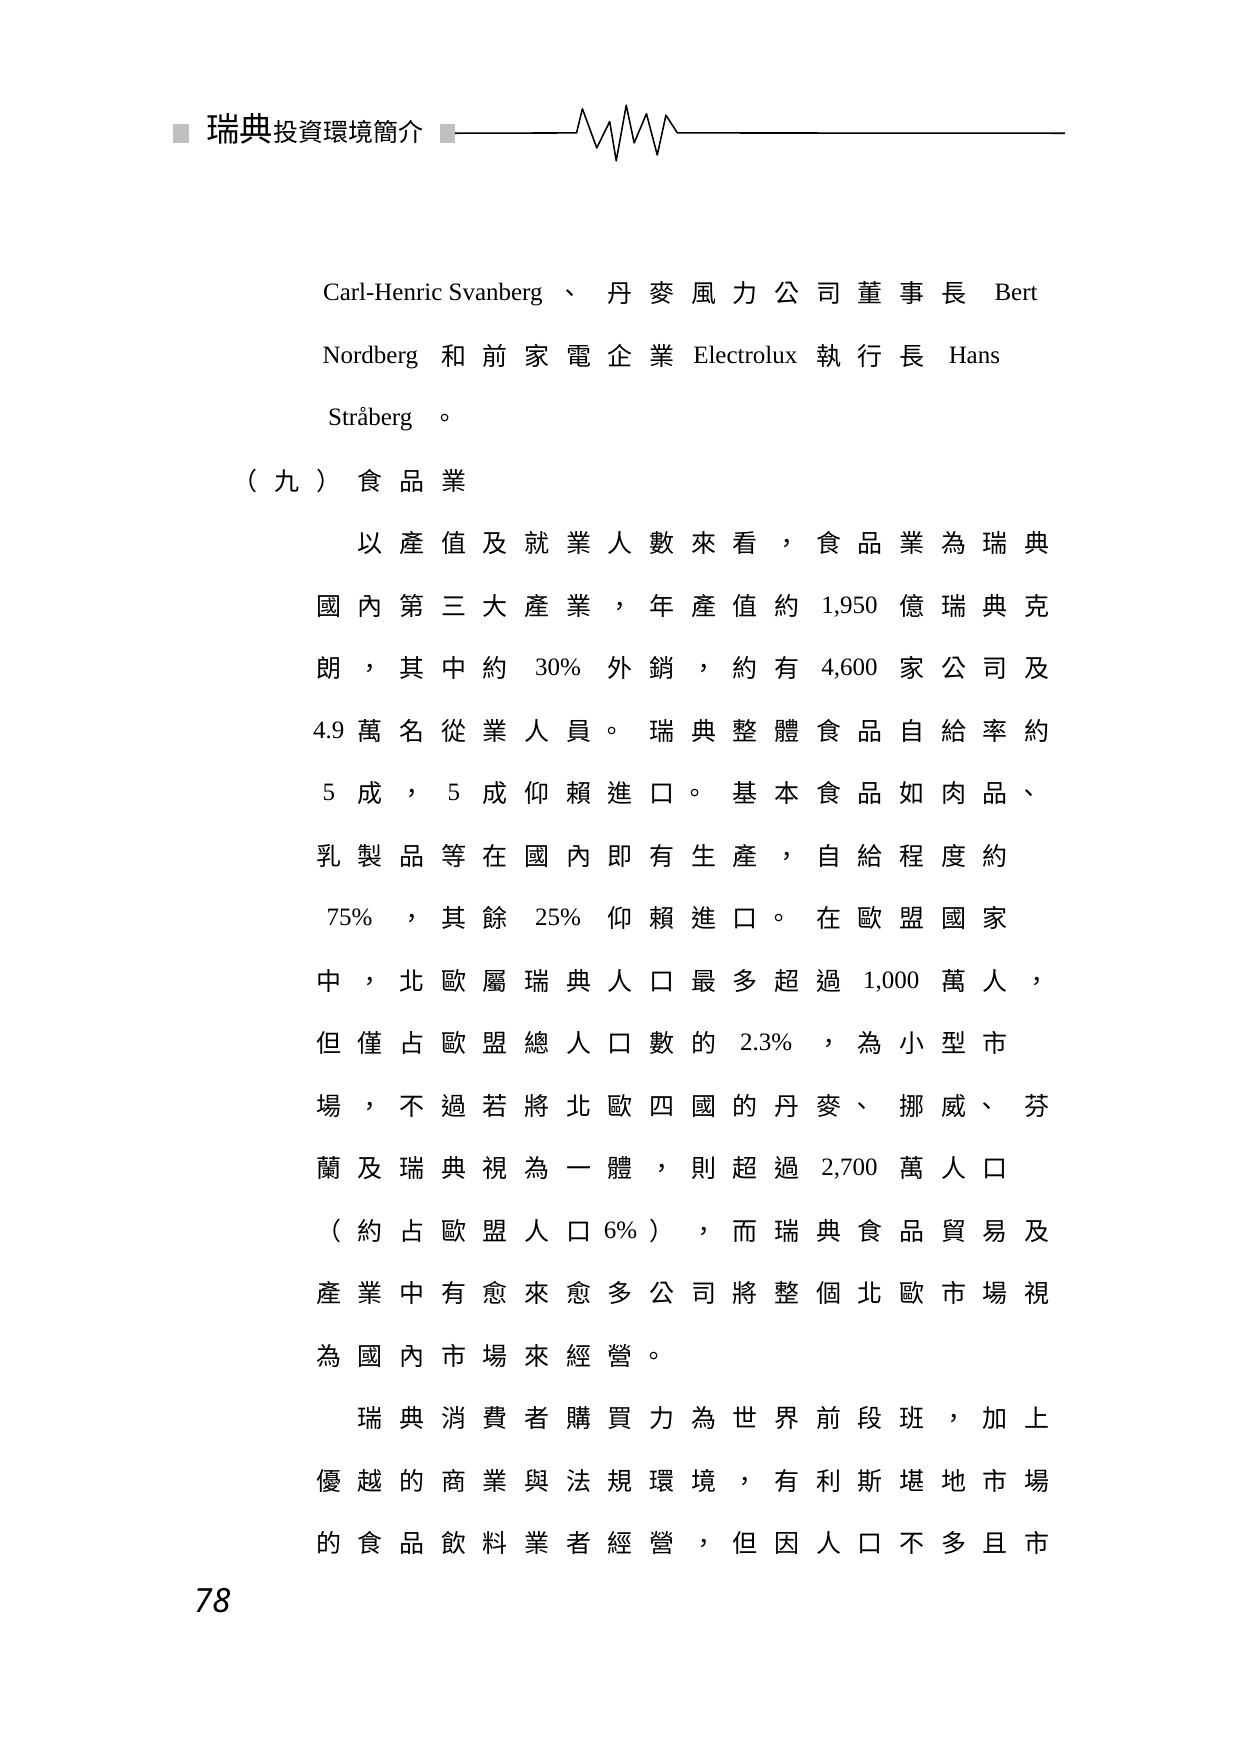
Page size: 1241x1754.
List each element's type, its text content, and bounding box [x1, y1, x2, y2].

text 瑞典消費者購買力為世界前段班，加上優越的商業與法規環境，有利斯堪地市場的食品飲料業者經營，但因人口不多且市 [281, 1375, 1058, 1563]
text 以產值及就業人數來看，食品業為瑞典國內第三大產業，年產值約1,950億瑞典克朗，其中約30%外銷，約有4,600家公司及4.9萬名從業人員。瑞典整體食品自給率約5成，5成仰賴進口。基本食品如肉品、乳製品等在國內即有生產，自給程度約75%，其餘25%仰賴進口。在歐盟國家中，北歐屬瑞典人口最多超過1,000萬人，但僅占歐盟總人口數的2.3%，為小型市場，不過若將北歐四國的丹麥、挪威、芬蘭及瑞典視為一體，則超過2,700萬人口（約占歐盟人口6%），而瑞典食品貿易及產業中有愈來愈多公司將整個北歐市場視為國內市場來經營。 [281, 500, 1058, 1375]
text Carl-Henric Svanberg、丹麥風力公司董事長Bert Nordberg和前家電企業Electrolux執行長Hans Stråberg。 [281, 250, 1058, 438]
text （九）食品業 [207, 438, 1058, 500]
